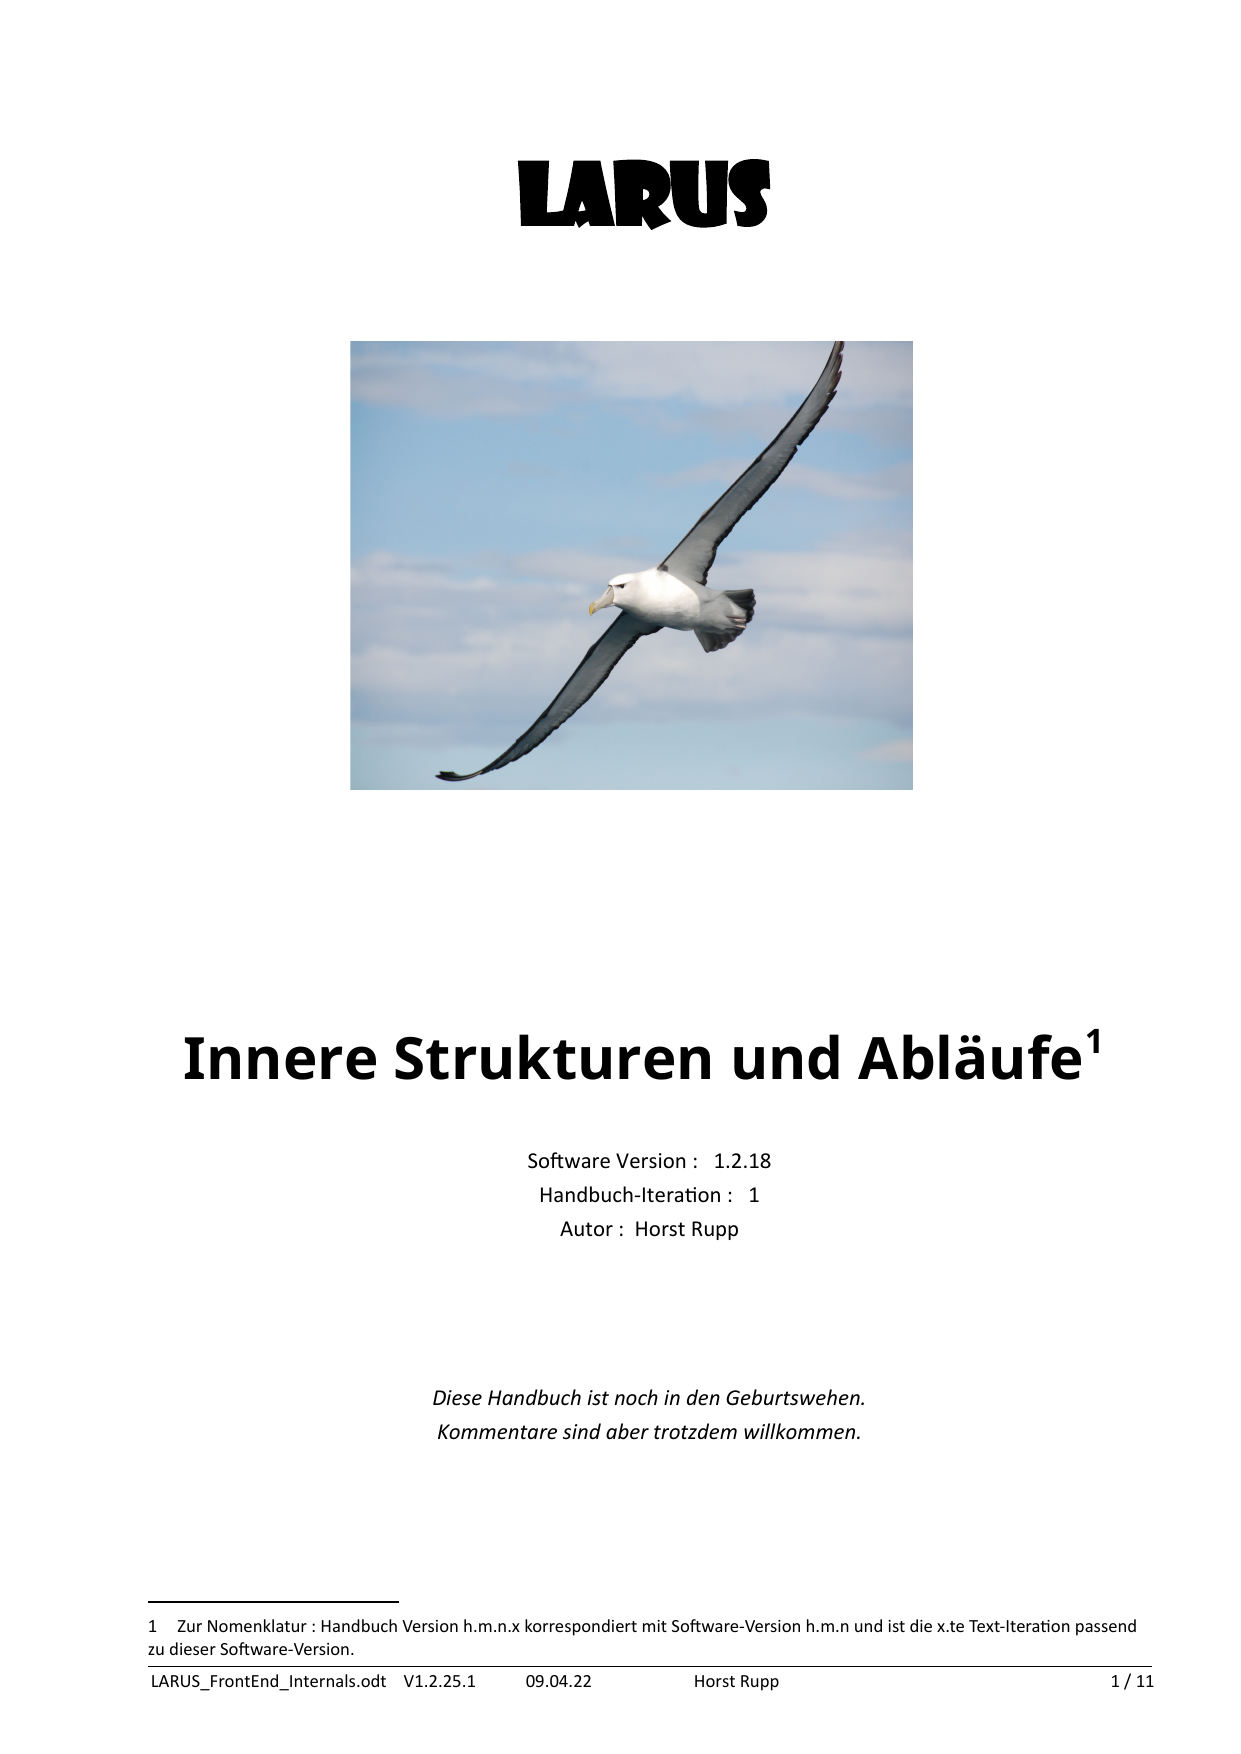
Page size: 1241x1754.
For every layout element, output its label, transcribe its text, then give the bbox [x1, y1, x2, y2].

text Kommentare sind aber trotzdem willkommen. [148, 1417, 1152, 1445]
title Larus [148, 138, 1140, 241]
picture [350, 341, 913, 790]
text Software Version : 1.2.18 [148, 1146, 1152, 1174]
text Diese Handbuch ist noch in den Geburtswehen. [148, 1383, 1152, 1411]
title Innere Strukturen und Abläufe [148, 1017, 1140, 1096]
text Autor : Horst Rupp [148, 1214, 1152, 1242]
text Zur Nomenklatur : Handbuch Version h.m.n.x korrespondiert mit Software-Version h.m.n und ist die x.te Text-Iteration passend zu dieser Software-Version. [148, 1614, 1152, 1660]
text Handbuch-Iteration : 1 [148, 1180, 1152, 1208]
